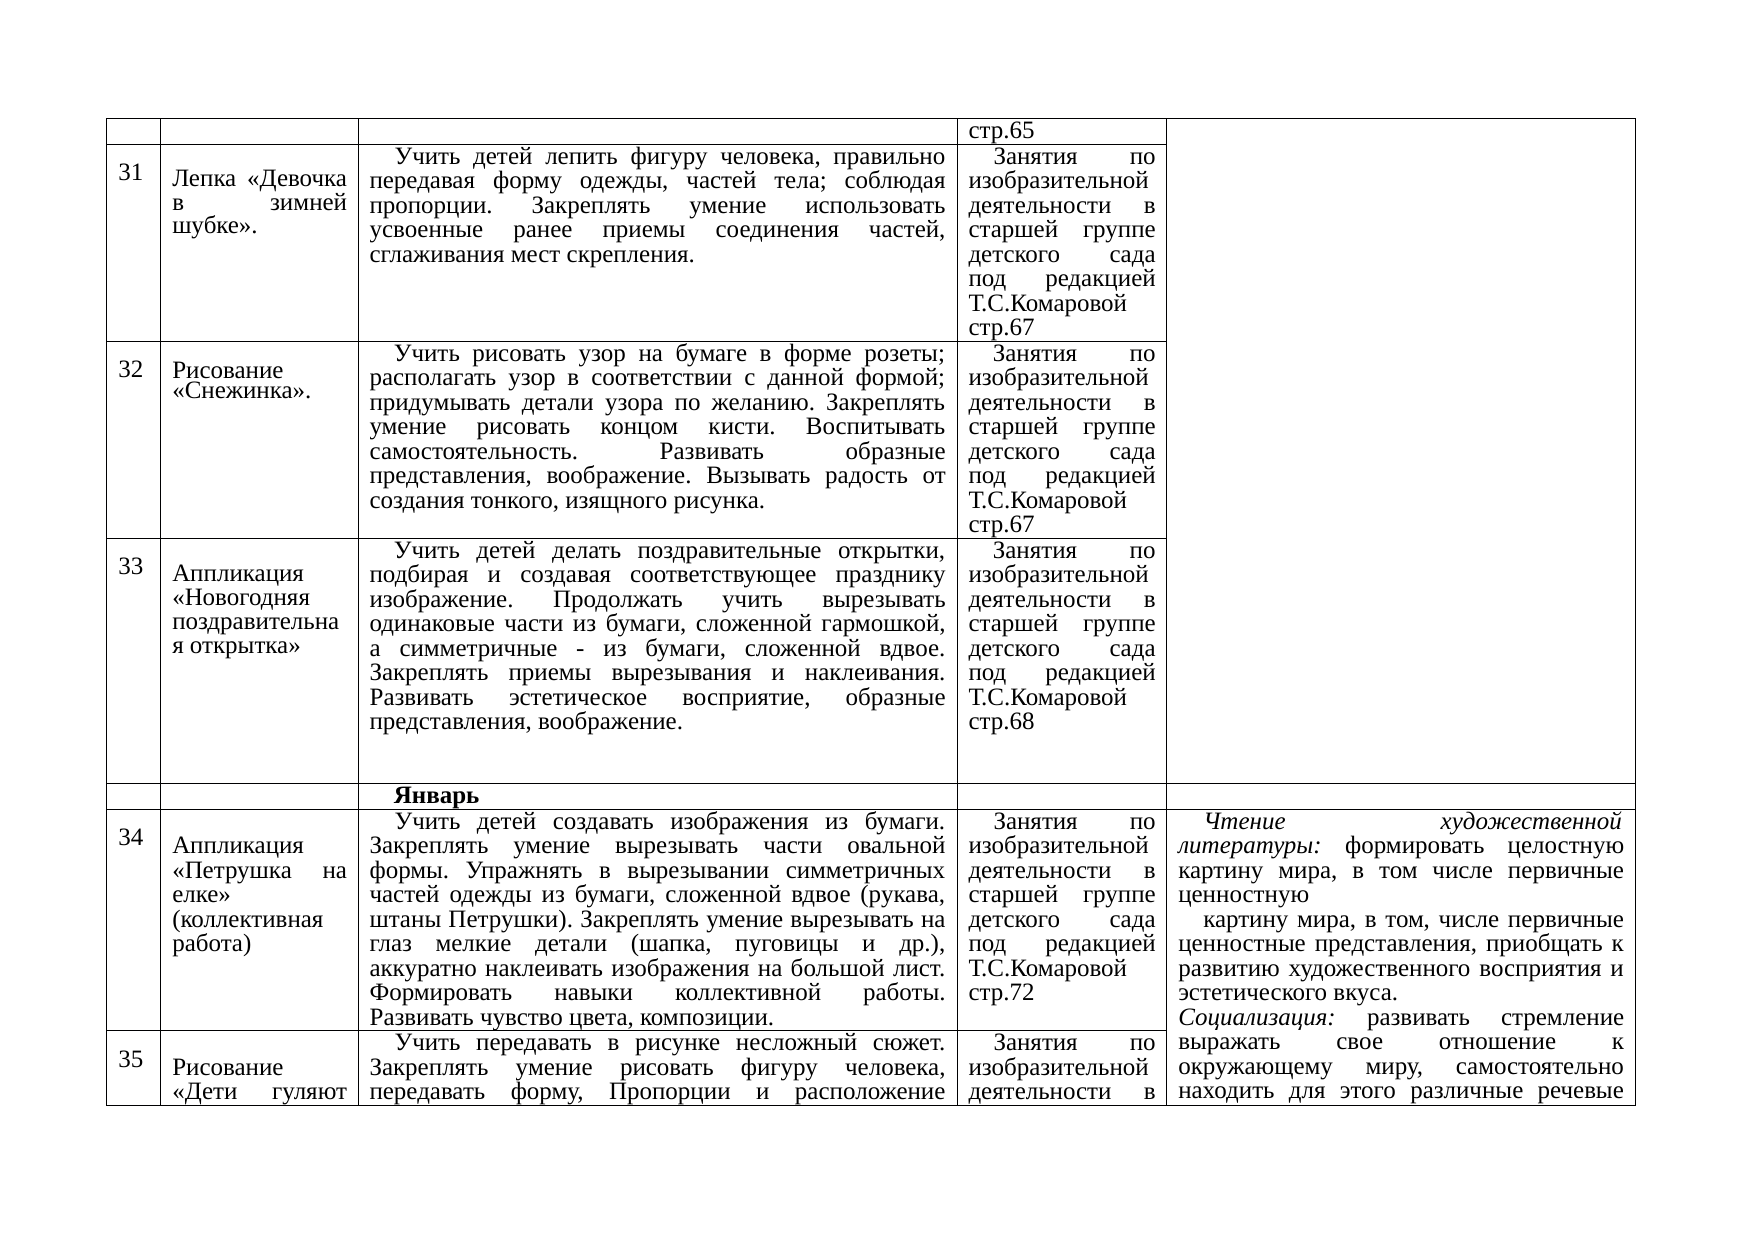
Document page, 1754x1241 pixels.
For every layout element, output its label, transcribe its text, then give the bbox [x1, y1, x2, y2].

table_cell [359, 119, 957, 144]
table_cell [1167, 119, 1635, 783]
table_cell Учить передавать в рисунке несложный сюжет. Закреплять умение рисовать фигуру человека, передавать форму, Пропорции и расположение [359, 1031, 957, 1104]
table_cell [107, 784, 160, 809]
table_cell Аппликация «Петрушка на елке» (коллективная работа) [161, 810, 358, 1030]
table_cell 35 [107, 1031, 160, 1104]
table_cell [107, 119, 160, 144]
table_cell Чтение художественной литературы: формировать целостную картину мира, в том числе первичные ценностную картину мира, в том, числе первичные ценностные представления, приобщать к развитию художественного восприятия и эстетического вкуса. Социализация: развивать стремление выражать свое отношение к окружающему миру, самостоятельно находить для этого различные речевые [1167, 810, 1635, 1104]
table_cell Занятия по изобразительной деятельности в старшей группе детского сада под редакцией Т.С.Комаровой стр.72 [958, 810, 1166, 1030]
table_cell [161, 784, 358, 809]
table_cell 33 [107, 539, 160, 783]
table_cell Занятия по изобразительной деятельности в старшей группе детского сада под редакцией Т.С.Комаровой стр.67 [958, 342, 1166, 537]
table_cell Занятия по изобразительной деятельности в старшей группе детского сада под редакцией Т.С.Комаровой стр.68 [958, 539, 1166, 783]
table_cell Аппликация «Новогодняя поздравительная открытка» [161, 539, 358, 783]
table_cell 31 [107, 145, 160, 341]
table_cell [958, 784, 1166, 809]
table_cell [1167, 784, 1635, 809]
table_cell [161, 119, 358, 144]
table_cell Рисование «Дети гуляют [161, 1031, 358, 1104]
table_cell Занятия по изобразительной деятельности в [958, 1031, 1166, 1104]
table_cell Учить детей лепить фигуру человека, правильно передавая форму одежды, частей тела; соблюдая пропорции. Закреплять умение использовать усвоенные ранее приемы соединения частей, сглаживания мест скрепления. [359, 145, 957, 341]
table_cell Учить детей создавать изображения из бумаги. Закреплять умение вырезывать части овальной формы. Упражнять в вырезывании симметричных частей одежды из бумаги, сложенной вдвое (рукава, штаны Петрушки). Закреплять умение вырезывать на глаз мелкие детали (шапка, пуговицы и др.), аккуратно наклеивать изображения на большой лист. Формировать навыки коллективной работы. Развивать чувство цвета, композиции. [359, 810, 957, 1030]
table_cell Учить детей делать поздравительные открытки, подбирая и создавая соответствующее празднику изображение. Продолжать учить вырезывать одинаковые части из бумаги, сложенной гармошкой, а симметричные - из бумаги, сложенной вдвое. Закреплять приемы вырезывания и наклеивания. Развивать эстетическое восприятие, образные представления, воображение. [359, 539, 957, 783]
table_cell Занятия по изобразительной деятельности в старшей группе детского сада под редакцией Т.С.Комаровой стр.67 [958, 145, 1166, 341]
table_cell Январь [359, 784, 957, 809]
table_cell 32 [107, 342, 160, 537]
table_cell Рисование «Снежинка». [161, 342, 358, 537]
table_cell Лепка «Девочка в зимней шубке». [161, 145, 358, 341]
table_cell стр.65 [958, 119, 1166, 144]
table_cell 34 [107, 810, 160, 1030]
table_cell Учить рисовать узор на бумаге в форме розеты; располагать узор в соответствии с данной формой; придумывать детали узора по желанию. Закреплять умение рисовать концом кисти. Воспитывать самостоятельность. Развивать образные представления, воображение. Вызывать радость от создания тонкого, изящного рисунка. [359, 342, 957, 537]
